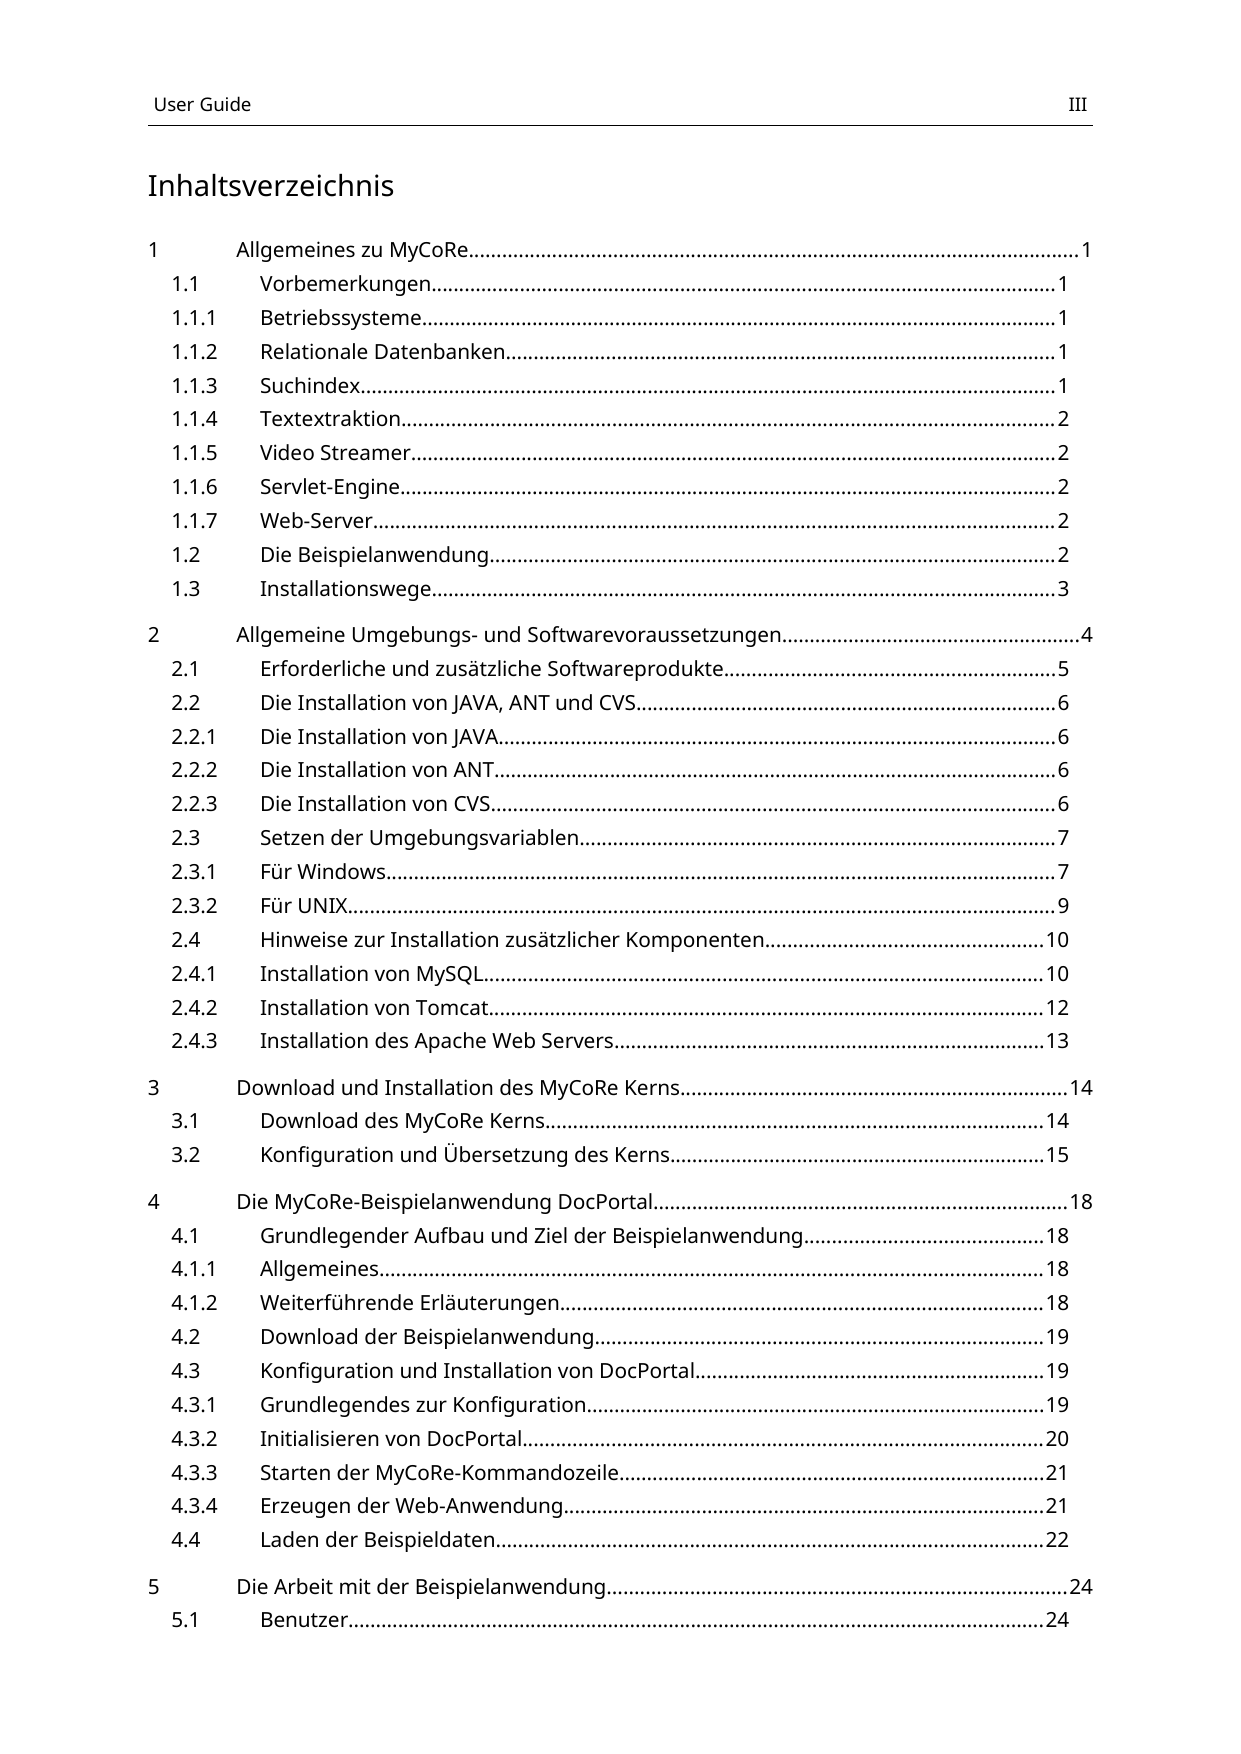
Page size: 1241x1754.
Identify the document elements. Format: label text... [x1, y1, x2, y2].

text 1.2 Die Beispielanwendung 2 [171, 540, 1069, 568]
text 4.1.2 Weiterführende Erläuterungen 18 [171, 1288, 1069, 1317]
text 4.3 Konfiguration und Installation von DocPortal 19 [171, 1356, 1069, 1384]
text 2.4.1 Installation von MySQL 10 [171, 959, 1069, 987]
text 1.3 Installationswege 3 [171, 574, 1069, 602]
text 2.3.1 Für Windows 7 [171, 857, 1069, 885]
text 3 Download und Installation des MyCoRe Kerns 14 [148, 1073, 1093, 1101]
text 4.3.3 Starten der MyCoRe-Kommandozeile 21 [171, 1458, 1069, 1486]
text 4.1 Grundlegender Aufbau und Ziel der Beispielanwendung 18 [171, 1221, 1069, 1249]
text 5 Die Arbeit mit der Beispielanwendung 24 [148, 1572, 1093, 1600]
text 2.2.3 Die Installation von CVS 6 [171, 789, 1069, 818]
text 2.2.1 Die Installation von JAVA 6 [171, 722, 1069, 750]
text 1.1.7 Web-Server 2 [171, 506, 1069, 534]
text 4 Die MyCoRe-Beispielanwendung DocPortal 18 [148, 1187, 1093, 1215]
text 4.3.1 Grundlegendes zur Konfiguration 19 [171, 1390, 1069, 1418]
text 4.2 Download der Beispielanwendung 19 [171, 1322, 1069, 1351]
text 3.1 Download des MyCoRe Kerns 14 [171, 1107, 1069, 1135]
text Inhaltsverzeichnis [148, 165, 1093, 204]
text 1 Allgemeines zu MyCoRe 1 [148, 235, 1093, 263]
text 4.3.4 Erzeugen der Web-Anwendung 21 [171, 1492, 1069, 1520]
text 2.4.2 Installation von Tomcat 12 [171, 993, 1069, 1021]
text 2.1 Erforderliche und zusätzliche Softwareprodukte 5 [171, 654, 1069, 682]
text 3.2 Konfiguration und Übersetzung des Kerns 15 [171, 1141, 1069, 1169]
text 2.4.3 Installation des Apache Web Servers 13 [171, 1026, 1069, 1055]
text 1.1.6 Servlet-Engine 2 [171, 472, 1069, 501]
text 4.4 Laden der Beispieldaten 22 [171, 1525, 1069, 1554]
text 1.1.1 Betriebssysteme 1 [171, 303, 1069, 331]
text 2 Allgemeine Umgebungs- und Softwarevoraussetzungen 4 [148, 620, 1093, 648]
text 5.1 Benutzer 24 [171, 1606, 1069, 1634]
text 2.2.2 Die Installation von ANT 6 [171, 756, 1069, 784]
text 1.1.3 Suchindex 1 [171, 371, 1069, 399]
text 2.4 Hinweise zur Installation zusätzlicher Komponenten 10 [171, 925, 1069, 953]
text 1.1.4 Textextraktion 2 [171, 404, 1069, 433]
text 2.2 Die Installation von JAVA, ANT und CVS 6 [171, 688, 1069, 716]
text 1.1 Vorbemerkungen 1 [171, 269, 1069, 297]
text 4.3.2 Initialisieren von DocPortal 20 [171, 1424, 1069, 1452]
text 2.3 Setzen der Umgebungsvariablen 7 [171, 823, 1069, 852]
text 2.3.2 Für UNIX 9 [171, 891, 1069, 919]
text 1.1.2 Relationale Datenbanken 1 [171, 337, 1069, 365]
text 4.1.1 Allgemeines 18 [171, 1254, 1069, 1283]
text 1.1.5 Video Streamer 2 [171, 438, 1069, 467]
